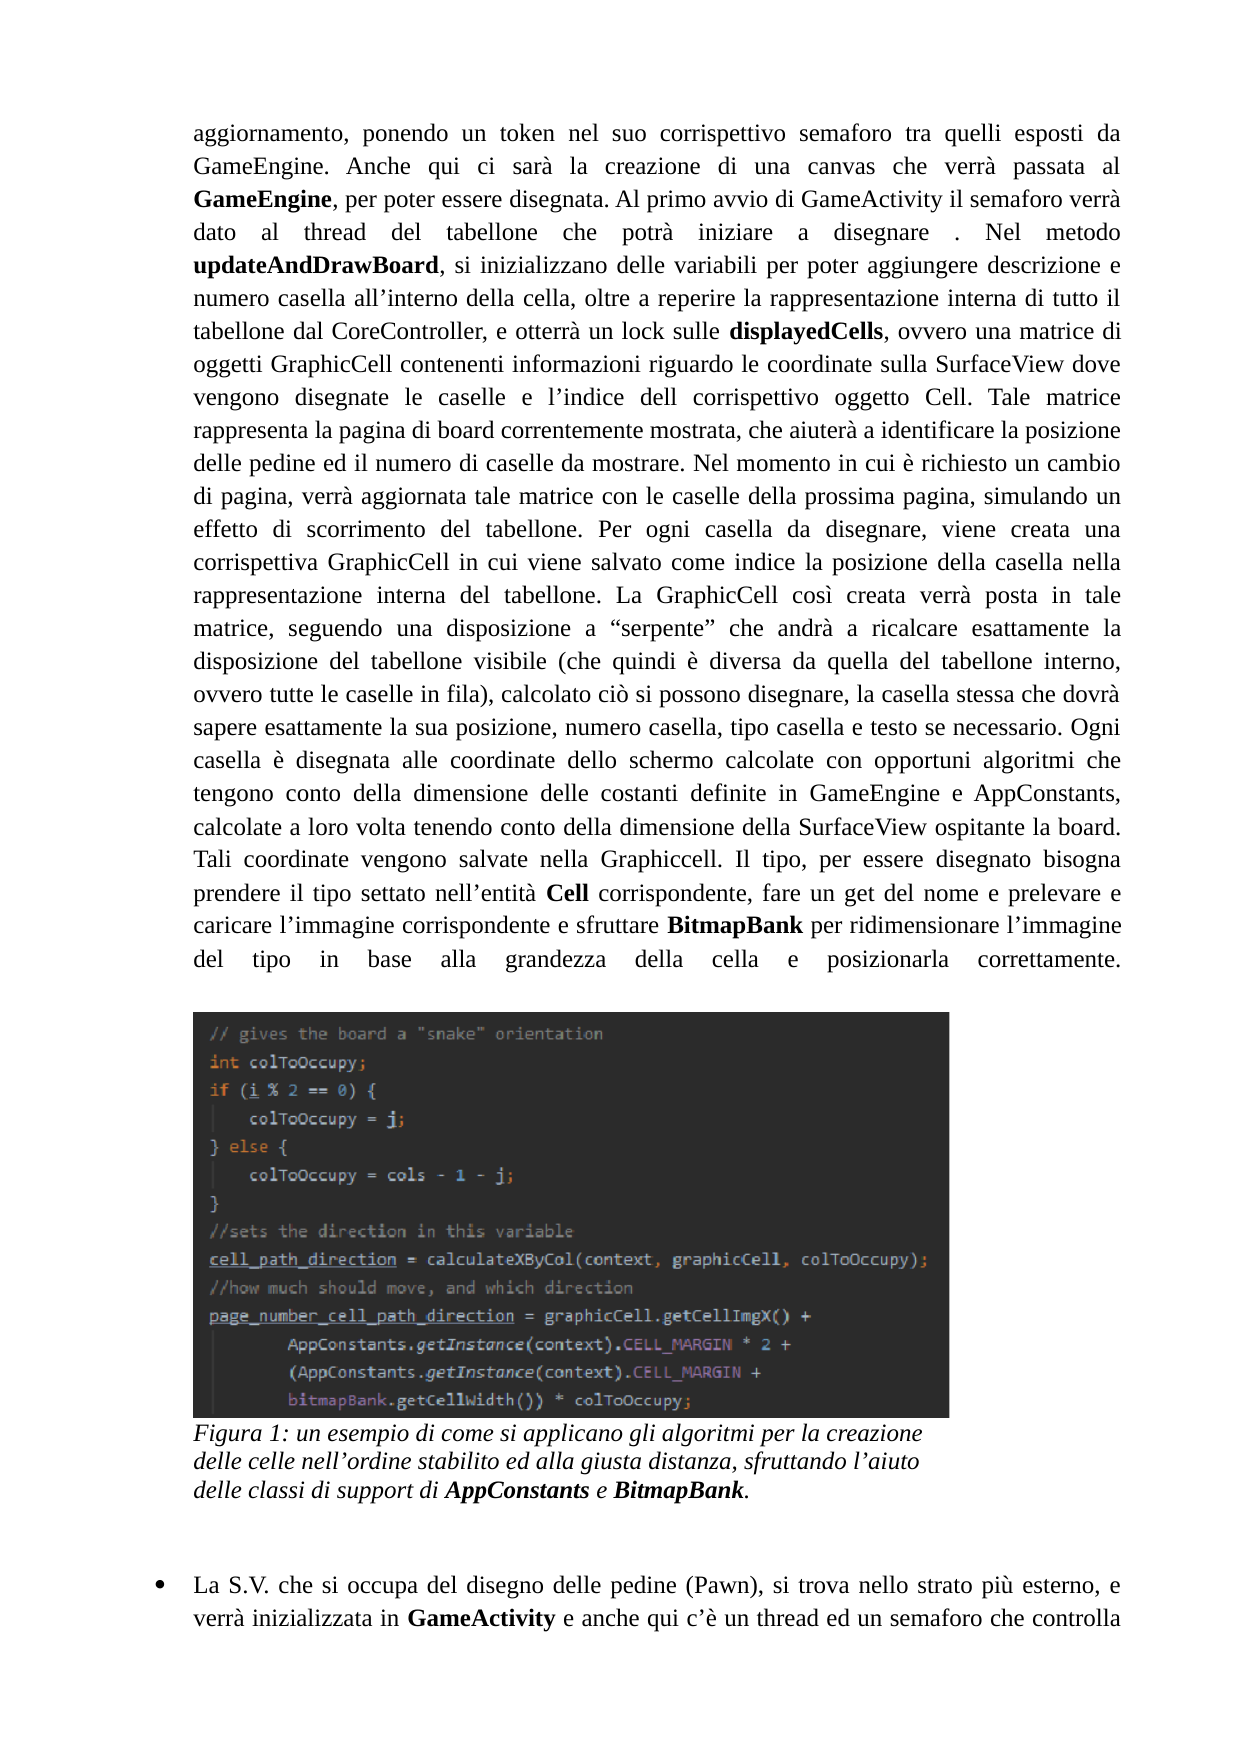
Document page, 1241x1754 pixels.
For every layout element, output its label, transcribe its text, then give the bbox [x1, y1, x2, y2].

picture [193, 1012, 950, 1418]
list aggiornamento, ponendo un token nel suo corrispettivo semaforo tra quelli esposti da GameEngine. Anche qui ci sarà la creazione di una canvas che verrà passata al GameEngine, per poter essere disegnata. Al primo avvio di GameActivity il semaforo verrà dato al thread del tabellone che potrà iniziare a disegnare . Nel metodo updateAndDrawBoard, si inizializzano delle variabili per poter aggiungere descrizione e numero casella all’interno della cella, oltre a reperire la rappresentazione interna di tutto il tabellone dal CoreController, e otterrà un lock sulle displayedCells, ovvero una matrice di oggetti GraphicCell contenenti informazioni riguardo le coordinate sulla SurfaceView dove vengono disegnate le caselle e l’indice dell corrispettivo oggetto Cell. Tale matrice rappresenta la pagina di board correntemente mostrata, che aiuterà a identificare la posizione delle pedine ed il numero di caselle da mostrare. Nel momento in cui è richiesto un cambio di pagina, verrà aggiornata tale matrice con le caselle della prossima pagina, simulando un effetto di scorrimento del tabellone. Per ogni casella da disegnare, viene creata una corrispettiva GraphicCell in cui viene salvato come indice la posizione della casella nella rappresentazione interna del tabellone. La GraphicCell così creata verrà posta in tale matrice, seguendo una disposizione a “serpente” che andrà a ricalcare esattamente la disposizione del tabellone visibile (che quindi è diversa da quella del tabellone interno, ovvero tutte le caselle in fila), calcolato ciò si possono disegnare, la casella stessa che dovrà sapere esattamente la sua posizione, numero casella, tipo casella e testo se necessario. Ogni casella è disegnata alle coordinate dello schermo calcolate con opportuni algoritmi che tengono conto della dimensione delle costanti definite in GameEngine e AppConstants, calcolate a loro volta tenendo conto della dimensione della SurfaceView ospitante la board. Tali coordinate vengono salvate nella Graphiccell. Il tipo, per essere disegnato bisogna prendere il tipo settato nell’entità Cell corrispondente, fare un get del nome e prelevare e caricare l’immagine corrispondente e sfruttare BitmapBank per ridimensionare l’immagine del tipo in base alla grandezza della cella e posizionarla correttamente. [156, 118, 1122, 1504]
list La S.V. che si occupa del disegno delle pedine (Pawn), si trova nello strato più esterno, e verrà inizializzata in GameActivity e anche qui c’è un thread ed un semaforo che controlla [156, 1570, 1122, 1632]
list Figura 1: un esempio di come si applicano gli algoritmi per la creazione delle celle nell’ordine stabilito ed alla giusta distanza, sfruttando l’aiuto delle classi di support di AppConstants e BitmapBank. [193, 1418, 949, 1504]
